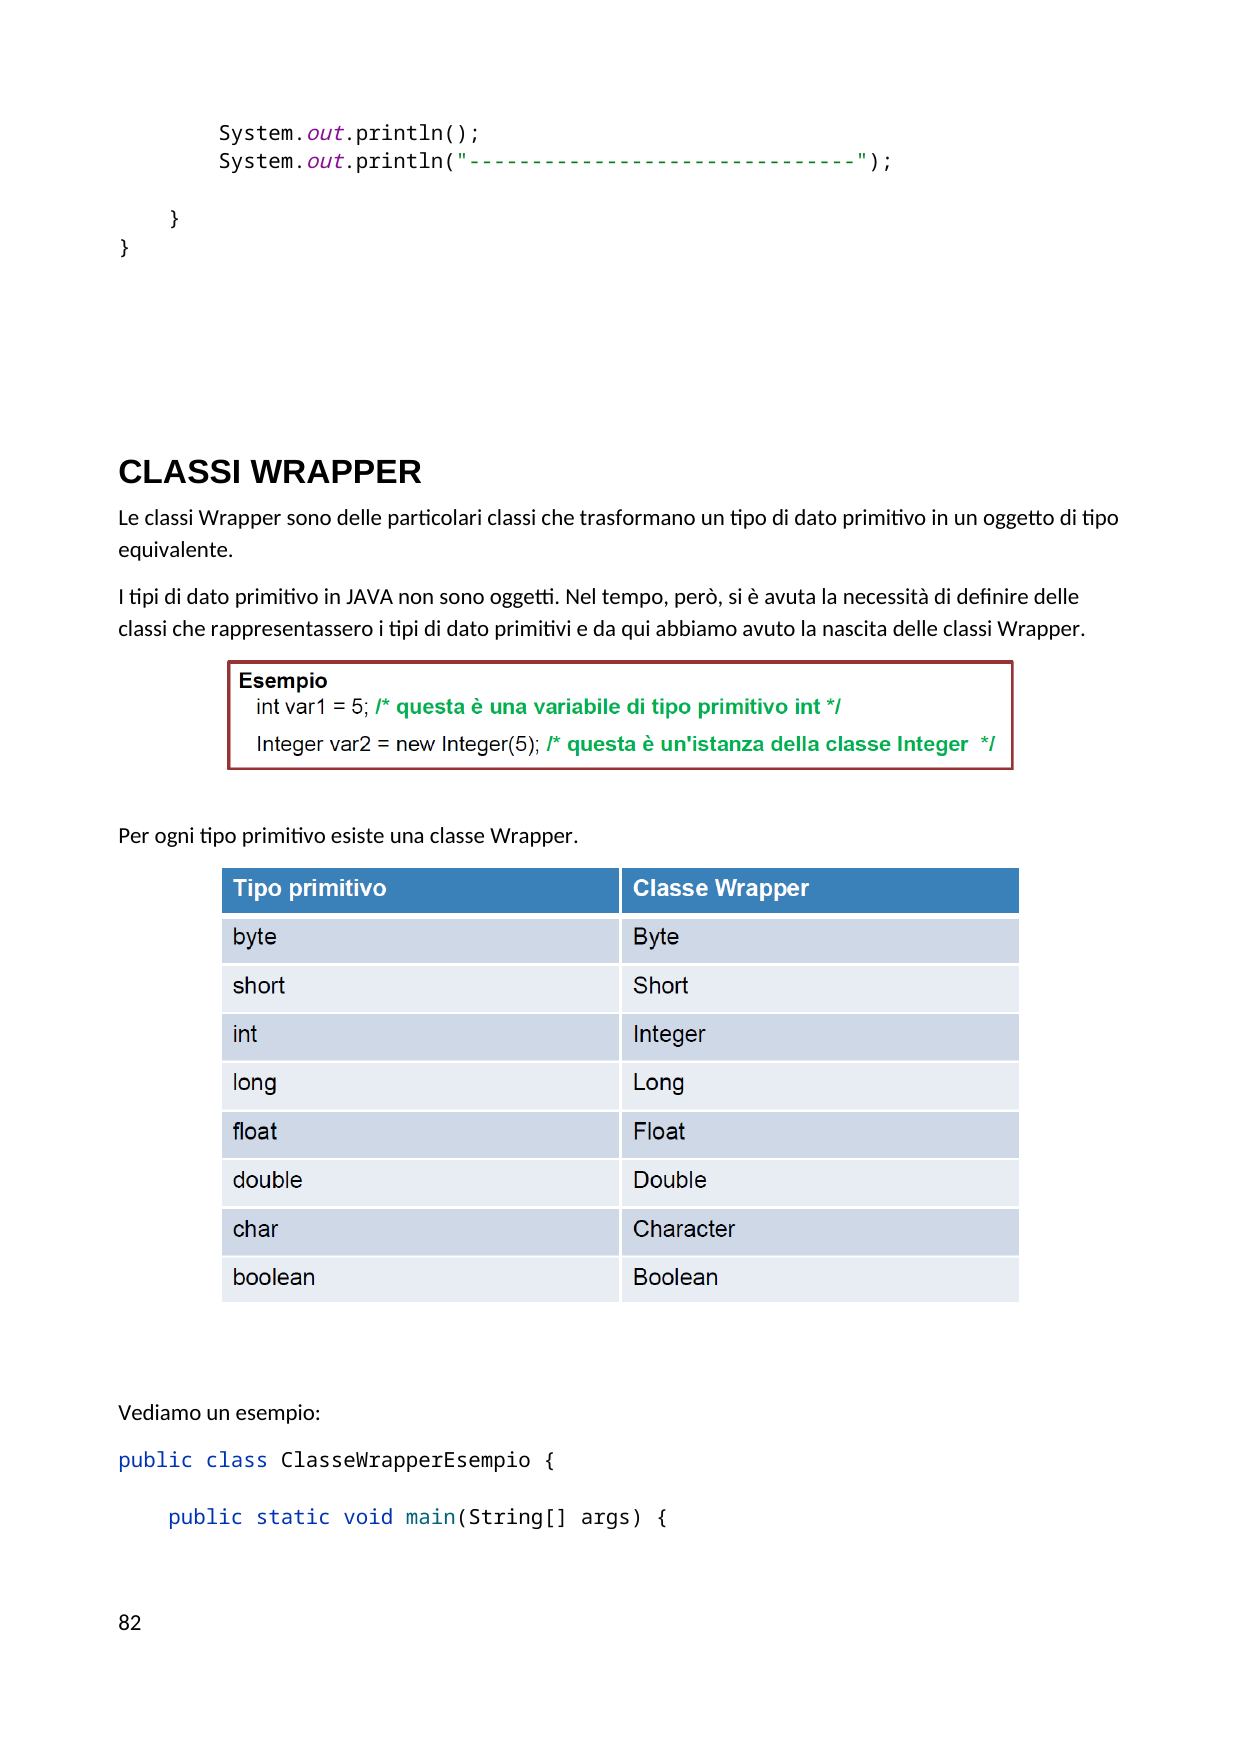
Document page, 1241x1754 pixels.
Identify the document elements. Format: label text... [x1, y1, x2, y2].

picture [226, 660, 1014, 770]
text System.out.println(); System.out.println("-------------------------------"); } } [118, 118, 1122, 260]
text I tipi di dato primitivo in JAVA non sono oggetti. Nel tempo, però, si è avuta la necessità di definire delle classi che rappresentassero i tipi di dato primitivi e da qui abbiamo avuto la nascita delle classi Wrapper. [118, 582, 1122, 642]
text Per ogni tipo primitivo esiste una classe Wrapper. [118, 821, 1122, 849]
text Le classi Wrapper sono delle particolari classi che trasformano un tipo di dato primitivo in un oggetto di tipo equivalente. [118, 503, 1122, 563]
text Vediamo un esempio: [118, 1398, 1122, 1426]
text public class ClasseWrapperEsempio { public static void main(String[] args) { [118, 1445, 1122, 1559]
subtitle CLASSI WRAPPER [118, 452, 1122, 490]
picture [221, 868, 1019, 1302]
